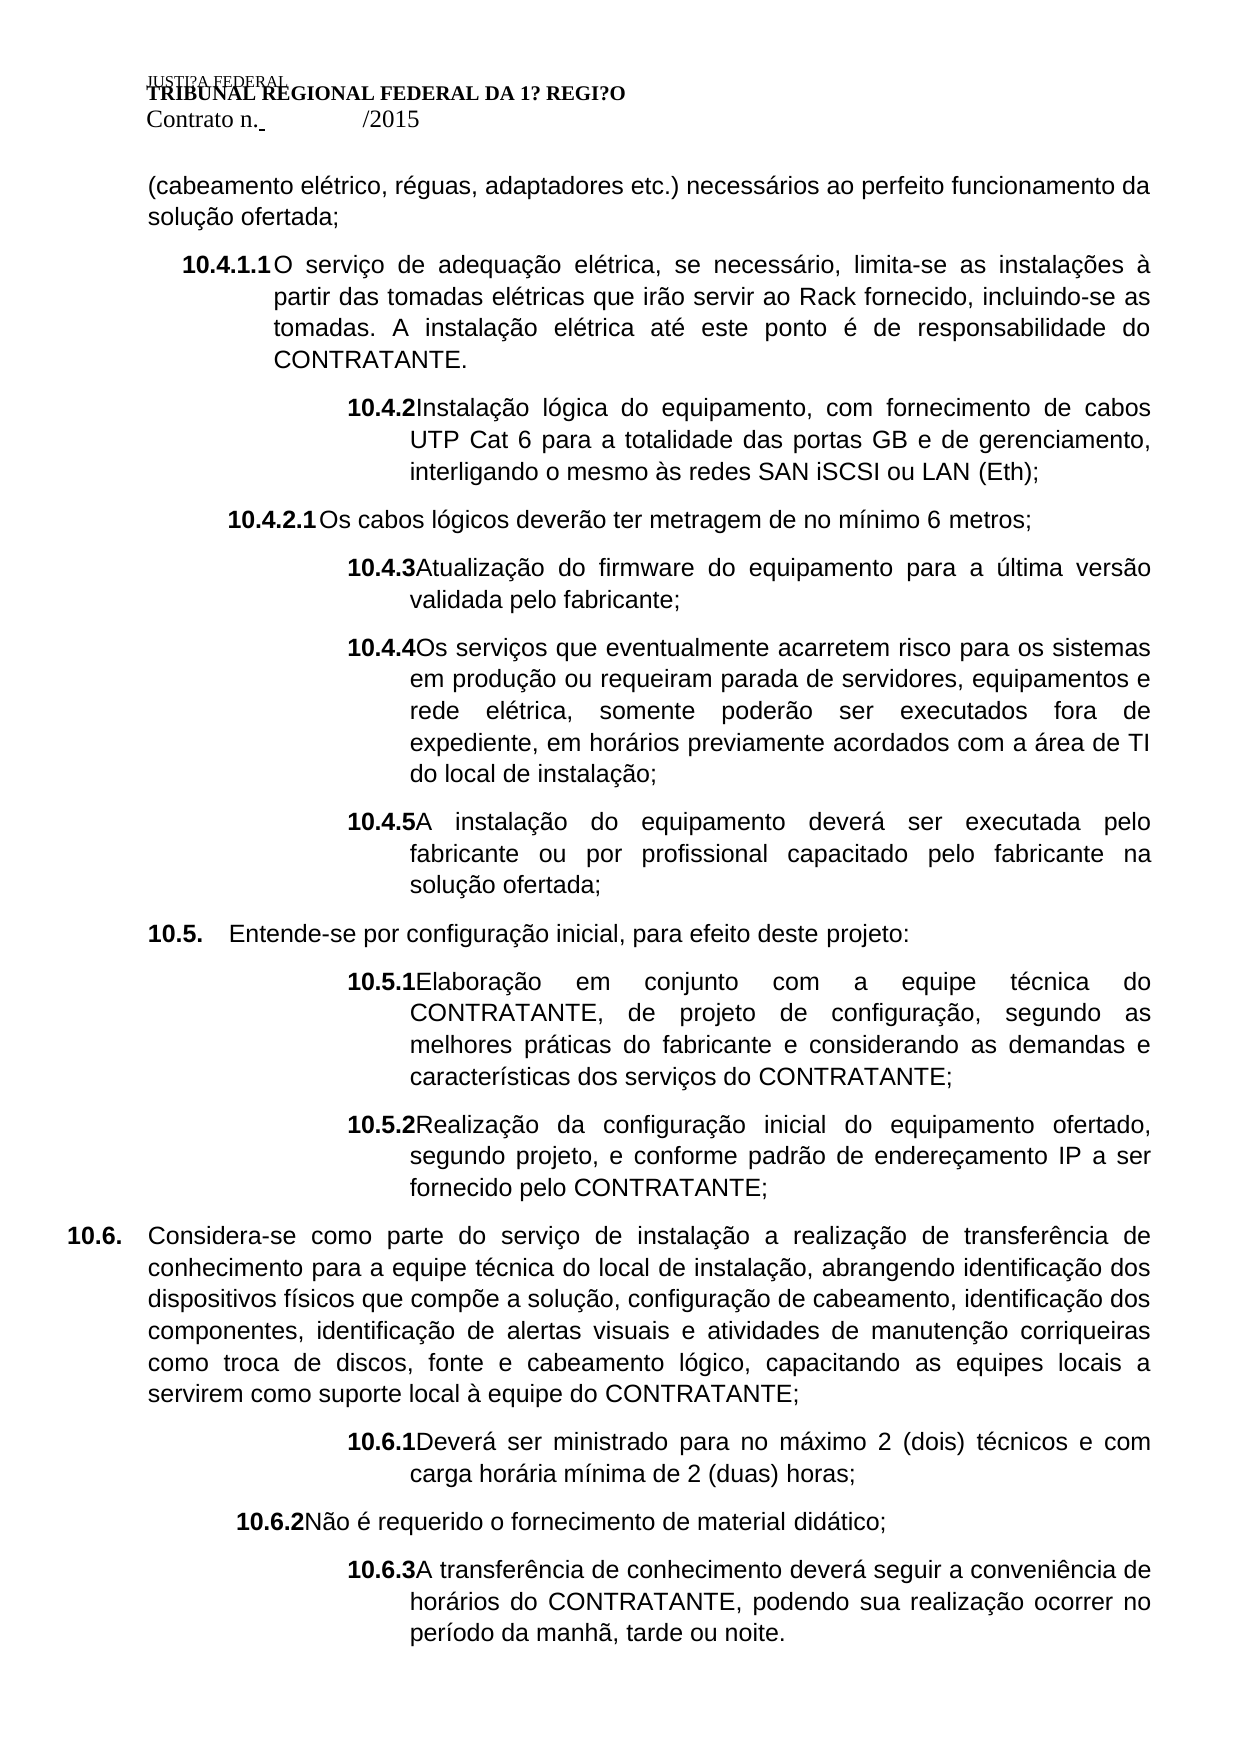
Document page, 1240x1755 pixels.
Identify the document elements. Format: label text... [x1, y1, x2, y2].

list Entende-se por configuração inicial, para efeito deste projeto: [177, 919, 1202, 947]
list Elaboração em conjunto com a equipe técnica do CONTRATANTE, de projeto de configuração, segundo as melhores práticas do fabricante e considerando as demandas e características dos serviços do CONTRATANTE; [347, 967, 1152, 1090]
list Atualização do firmware do equipamento para a última versão validada pelo fabricante; [347, 553, 1152, 613]
text (cabeamento elétrico, réguas, adaptadores etc.) necessários ao perfeito funcionamento da solução ofertada; [148, 171, 1153, 231]
list A instalação do equipamento deverá ser executada pelo fabricante ou por profissional capacitado pelo fabricante na solução ofertada; [347, 807, 1152, 899]
list Considera-se como parte do serviço de instalação a realização de transferência de conhecimento para a equipe técnica do local de instalação, abrangendo identificação dos dispositivos físicos que compõe a solução, configuração de cabeamento, identificação dos componentes, identificação de alertas visuais e atividades de manutenção corriqueiras como troca de discos, fonte e cabeamento lógico, capacitando as equipes locais a servirem como suporte local à equipe do CONTRATANTE; [96, 1221, 1152, 1408]
list O serviço de adequação elétrica, se necessário, limita-se as instalações à partir das tomadas elétricas que irão servir ao Rack fornecido, incluindo-se as tomadas. A instalação elétrica até este ponto é de responsabilidade do CONTRATANTE. [221, 250, 1152, 374]
list Os cabos lógicos deverão ter metragem de no mínimo 6 metros; [267, 505, 1202, 533]
list Não é requerido o fornecimento de material didático; [236, 1507, 1202, 1536]
list Deverá ser ministrado para no máximo 2 (dois) técnicos e com carga horária mínima de 2 (duas) horas; [347, 1427, 1152, 1487]
list Realização da configuração inicial do equipamento ofertado, segundo projeto, e conforme padrão de endereçamento IP a ser fornecido pelo CONTRATANTE; [347, 1110, 1152, 1202]
list Instalação lógica do equipamento, com fornecimento de cabos UTP Cat 6 para a totalidade das portas GB e de gerenciamento, interligando o mesmo às redes SAN iSCSI ou LAN (Eth); [347, 393, 1152, 485]
list A transferência de conhecimento deverá seguir a conveniência de horários do CONTRATANTE, podendo sua realização ocorrer no período da manhã, tarde ou noite. [347, 1555, 1152, 1647]
list Os serviços que eventualmente acarretem risco para os sistemas em produção ou requeiram parada de servidores, equipamentos e rede elétrica, somente poderão ser executados fora de expediente, em horários previamente acordados com a área de TI do local de instalação; [347, 633, 1152, 788]
